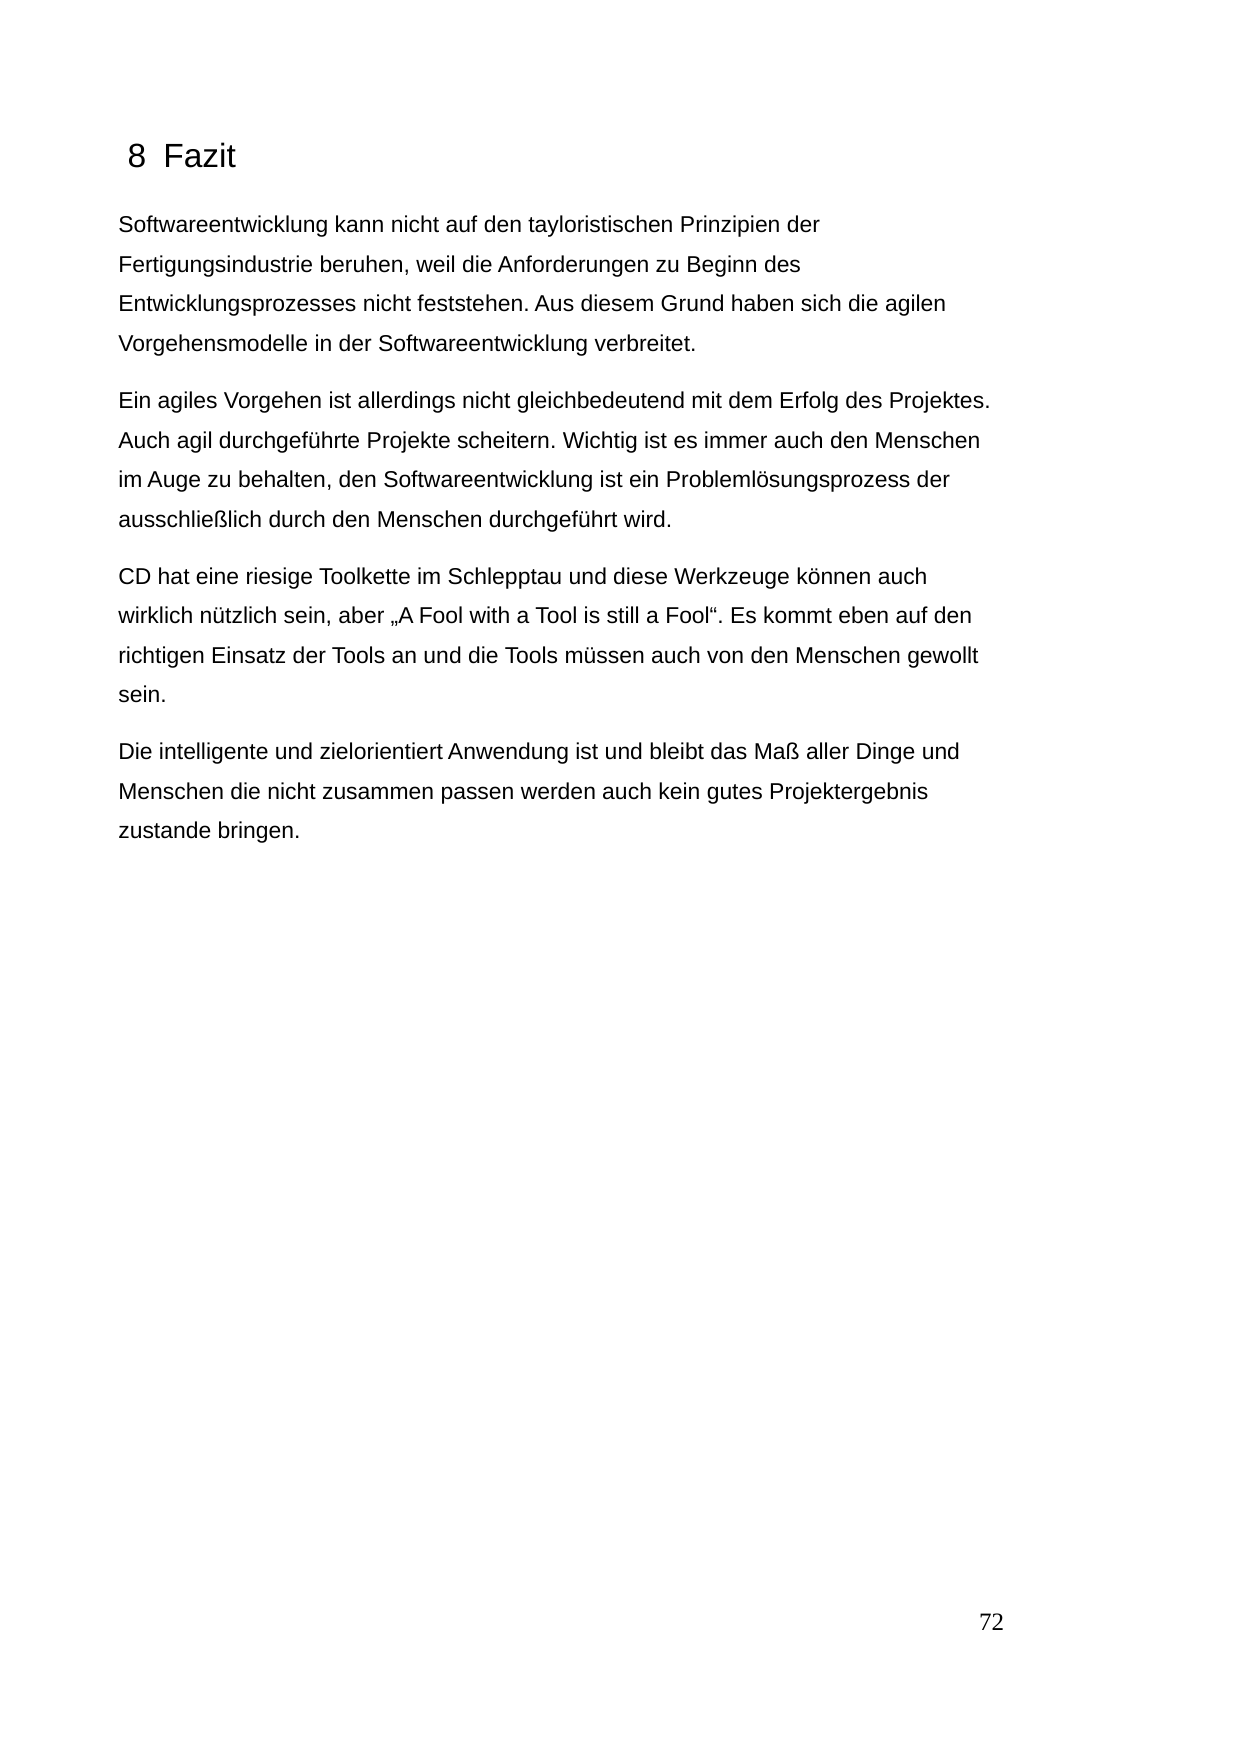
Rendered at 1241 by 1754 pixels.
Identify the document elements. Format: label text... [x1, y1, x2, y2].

text Ein agiles Vorgehen ist allerdings nicht gleichbedeutend mit dem Erfolg des Projektes. Auch agil durchgeführte Projekte scheitern. Wichtig ist es immer auch den Menschen im Auge zu behalten, den Softwareentwicklung ist ein Problemlösungsprozess der ausschließlich durch den Menschen durchgeführt wird. [118, 387, 1004, 532]
text Softwareentwicklung kann nicht auf den tayloristischen Prinzipien der Fertigungsindustrie beruhen, weil die Anforderungen zu Beginn des Entwicklungsprozesses nicht feststehen. Aus diesem Grund haben sich die agilen Vorgehensmodelle in der Softwareentwicklung verbreitet. [118, 211, 1004, 356]
text Die intelligente und zielorientiert Anwendung ist und bleibt das Maß aller Dinge und Menschen die nicht zusammen passen werden auch kein gutes Projektergebnis zustande bringen. [118, 738, 1004, 844]
subtitle Fazit [118, 136, 1004, 174]
text CD hat eine riesige Toolkette im Schlepptau und diese Werkzeuge können auch wirklich nützlich sein, aber „A Fool with a Tool is still a Fool“. Es kommt eben auf den richtigen Einsatz der Tools an und die Tools müssen auch von den Menschen gewollt sein. [118, 563, 1004, 707]
